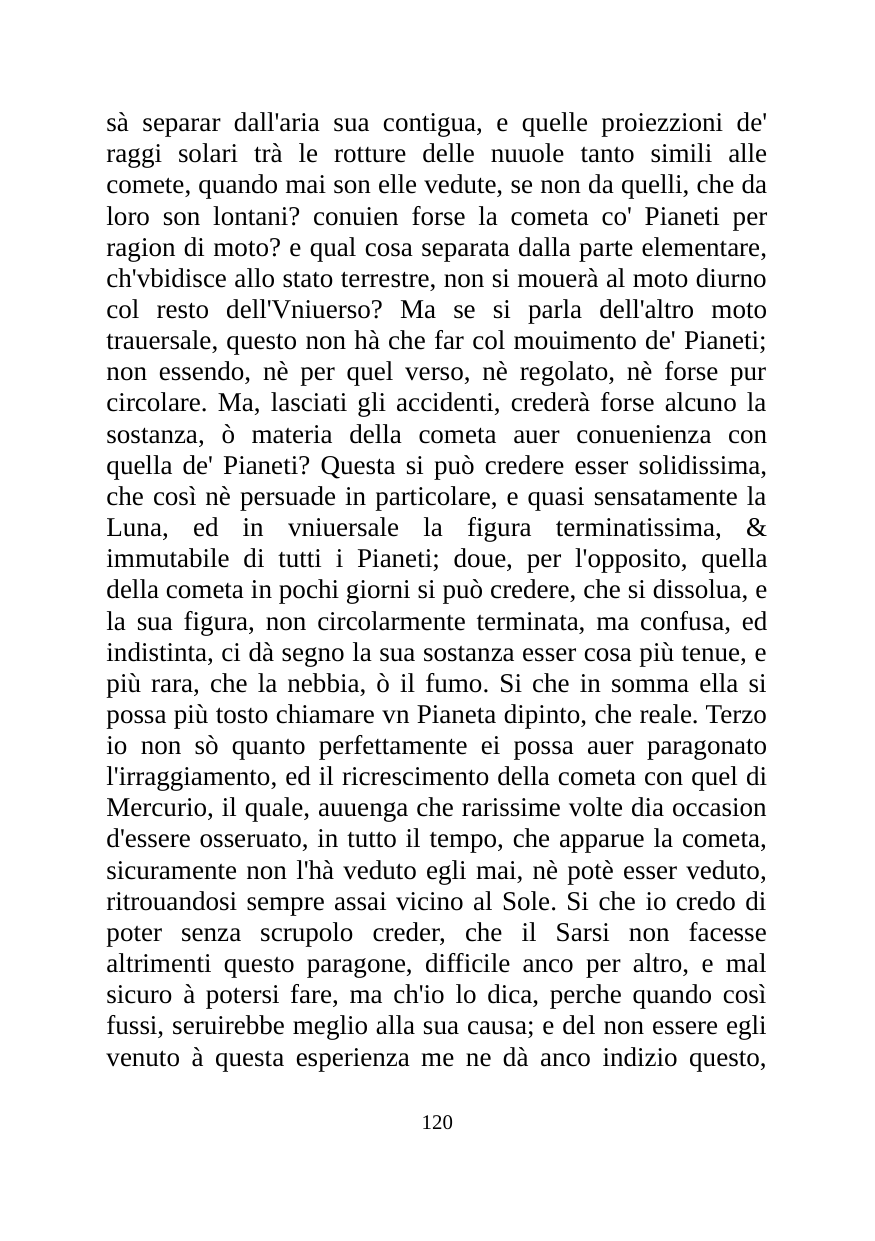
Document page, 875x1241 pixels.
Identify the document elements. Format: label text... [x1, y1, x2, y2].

text sà separar dall'aria sua contigua, e quelle proiezzioni de' raggi solari trà le rotture delle nuuole tanto simili alle comete, quando mai son elle vedute, se non da quelli, che da loro son lontani? conuien forse la cometa co' Pianeti per ragion di moto? e qual cosa separata dalla parte elementare, ch'vbidisce allo stato terrestre, non si mouerà al moto diurno col resto dell'Vniuerso? Ma se si parla dell'altro moto trauersale, questo non hà che far col mouimento de' Pianeti; non essendo, nè per quel verso, nè regolato, nè forse pur circolare. Ma, lasciati gli accidenti, crederà forse alcuno la sostanza, ò materia della cometa auer conuenienza con quella de' Pianeti? Questa si può credere esser solidissima, che così nè persuade in particolare, e quasi sensatamente la Luna, ed in vniuersale la figura terminatissima, & immutabile di tutti i Pianeti; doue, per l'opposito, quella della cometa in pochi giorni si può credere, che si dissolua, e la sua figura, non circolarmente terminata, ma confusa, ed indistinta, ci dà segno la sua sostanza esser cosa più tenue, e più rara, che la nebbia, ò il fumo. Si che in somma ella si possa più tosto chiamare vn Pianeta dipinto, che reale. Terzo io non sò quanto perfettamente ei possa auer paragonato l'irraggiamento, ed il ricrescimento della cometa con quel di Mercurio, il quale, auuenga che rarissime volte dia occasion d'essere osseruato, in tutto il tempo, che apparue la cometa, sicuramente non l'hà veduto egli mai, nè potè esser veduto, ritrouandosi sempre assai vicino al Sole. Si che io credo di poter senza scrupolo creder, che il Sarsi non facesse altrimenti questo paragone, difficile anco per altro, e mal sicuro à potersi fare, ma ch'io lo dica, perche quando così fussi, seruirebbe meglio alla sua causa; e del non essere egli venuto à questa esperienza me ne dà anco indizio questo, [106, 106, 768, 1072]
